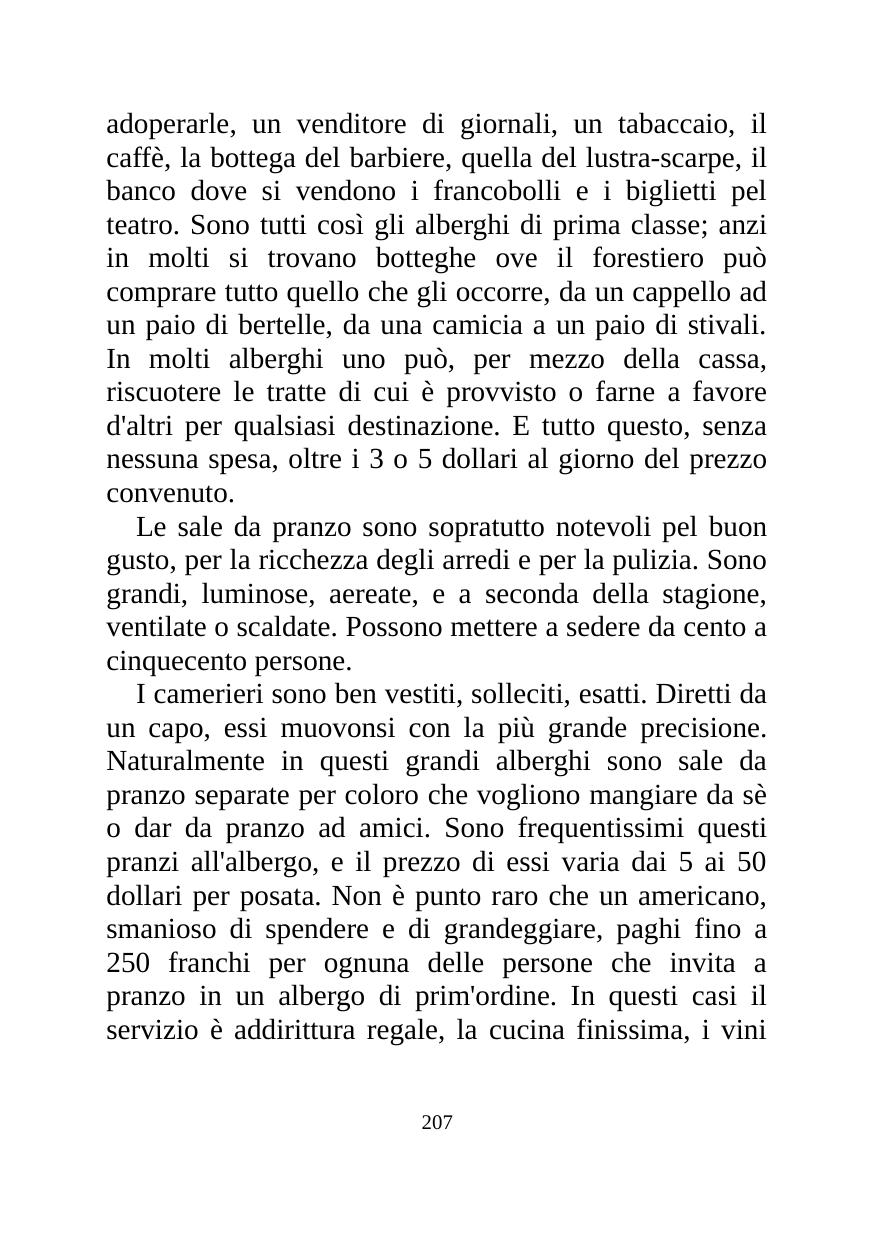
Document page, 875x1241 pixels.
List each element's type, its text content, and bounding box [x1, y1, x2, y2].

text adoperarle, un venditore di giornali, un tabaccaio, il caffè, la bottega del barbiere, quella del lustra-scarpe, il banco dove si vendono i francobolli e i biglietti pel teatro. Sono tutti così gli alberghi di prima classe; anzi in molti si trovano botteghe ove il forestiero può comprare tutto quello che gli occorre, da un cappello ad un paio di bertelle, da una camicia a un paio di stivali. In molti alberghi uno può, per mezzo della cassa, riscuotere le tratte di cui è provvisto o farne a favore d'altri per qualsiasi destinazione. E tutto questo, senza nessuna spesa, oltre i 3 o 5 dollari al giorno del prezzo convenuto. [106, 106, 768, 509]
text I camerieri sono ben vestiti, solleciti, esatti. Diretti da un capo, essi muovonsi con la più grande precisione. Naturalmente in questi grandi alberghi sono sale da pranzo separate per coloro che vogliono mangiare da sè o dar da pranzo ad amici. Sono frequentissimi questi pranzi all'albergo, e il prezzo di essi varia dai 5 ai 50 dollari per posata. Non è punto raro che un americano, smanioso di spendere e di grandeggiare, paghi fino a 250 franchi per ognuna delle persone che invita a pranzo in un albergo di prim'ordine. In questi casi il servizio è addirittura regale, la cucina finissima, i vini [106, 676, 768, 1045]
text Le sale da pranzo sono sopratutto notevoli pel buon gusto, per la ricchezza degli arredi e per la pulizia. Sono grandi, luminose, aereate, e a seconda della stagione, ventilate o scaldate. Possono mettere a sedere da cento a cinquecento persone. [106, 509, 768, 676]
